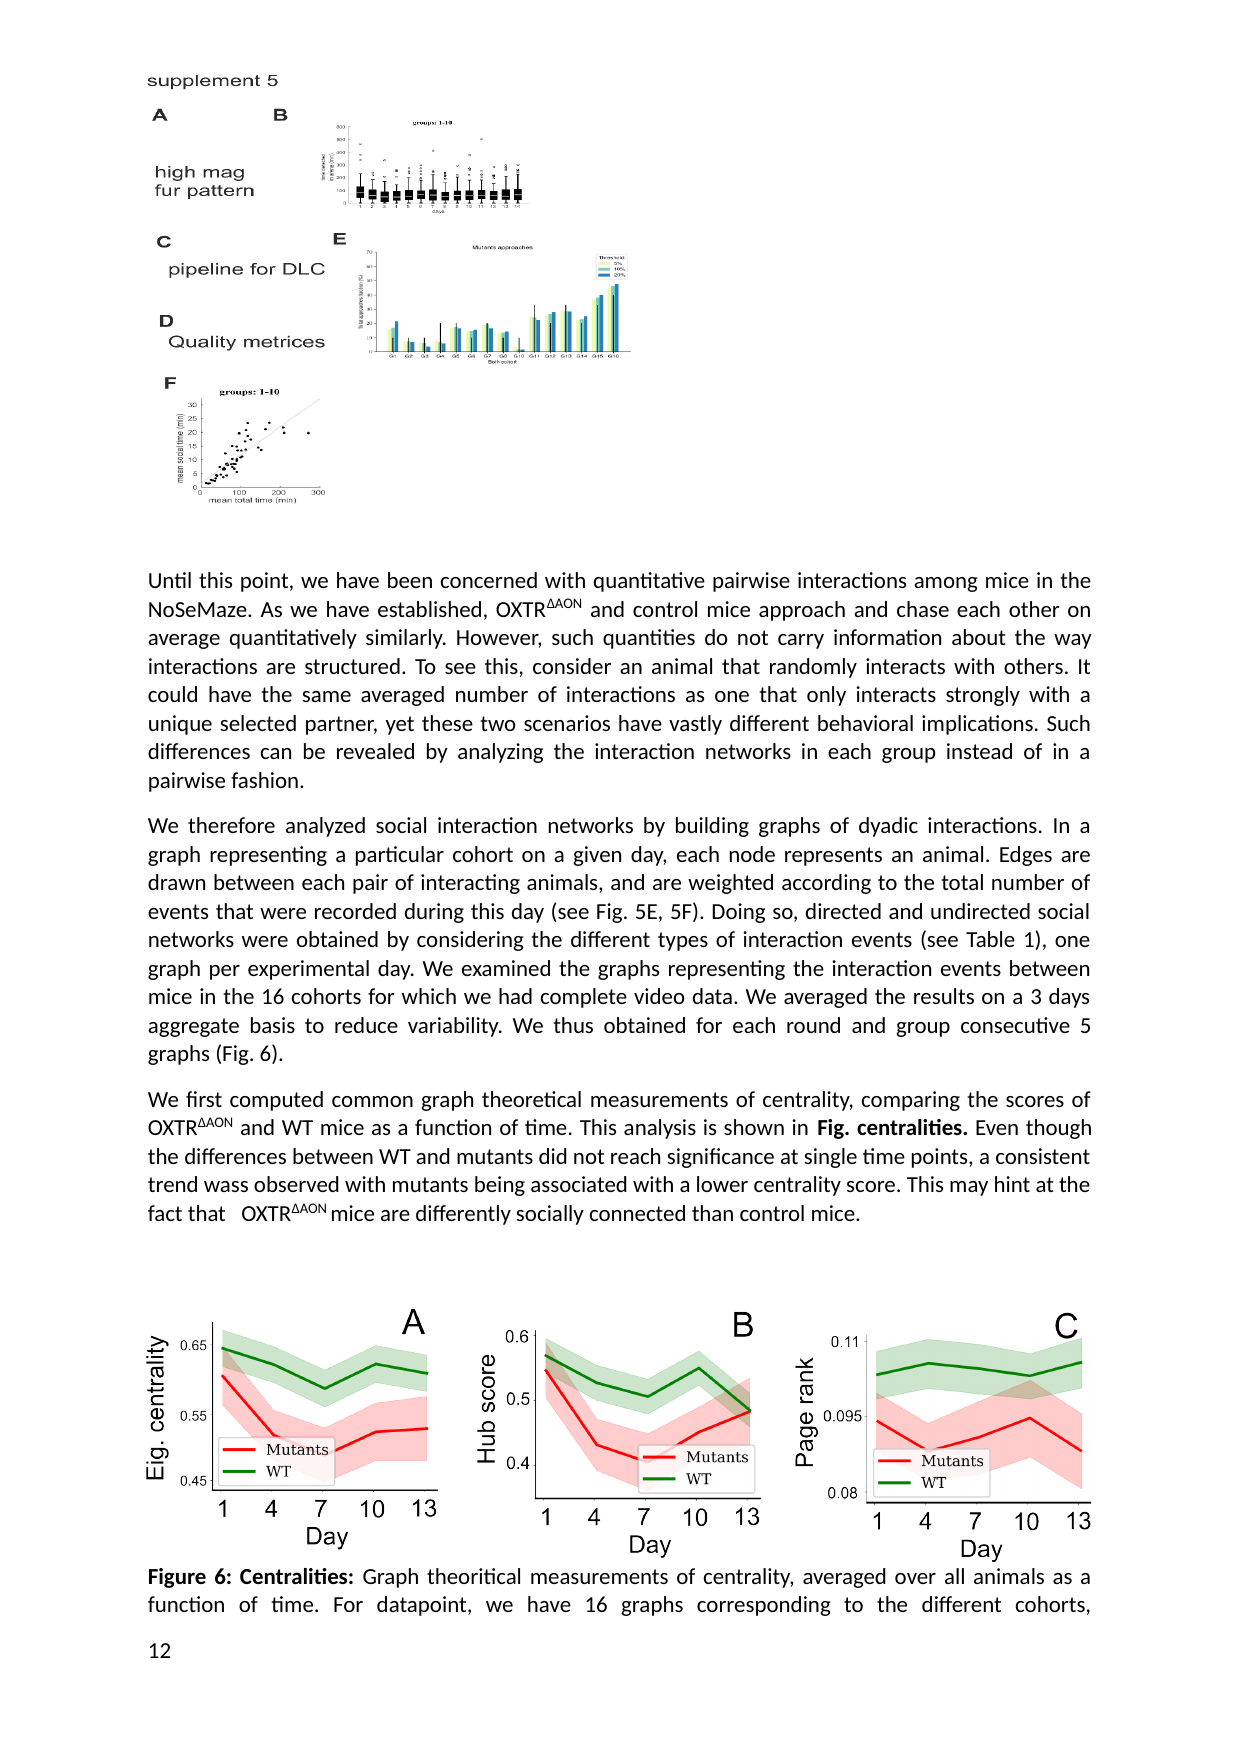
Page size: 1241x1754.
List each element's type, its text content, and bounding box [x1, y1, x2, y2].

text Figure 6: Centralities: Graph theoritical measurements of centrality, averaged over all animals as a function of time. For datapoint, we have 16 graphs corresponding to the different cohorts, [148, 1371, 1093, 1618]
text Until this point, we have been concerned with quantitative pairwise interactions among mice in the NoSeMaze. As we have established, OXTRΔAON and control mice approach and chase each other on average quantitatively similarly. However, such quantities do not carry information about the way interactions are structured. To see this, consider an animal that randomly interacts with others. It could have the same averaged number of interactions as one that only interacts strongly with a unique selected partner, yet these two scenarios have vastly different behavioral implications. Such differences can be revealed by analyzing the interaction networks in each group instead of in a pairwise fashion. [148, 566, 1093, 794]
text We first computed common graph theoretical measurements of centrality, comparing the scores of OXTRΔAON and WT mice as a function of time. This analysis is shown in Fig. centralities. Even though the differences between WT and mutants did not reach significance at single time points, a consistent trend wass observed with mutants being associated with a lower centrality score. This may hint at the fact that OXTRΔAON mice are differently socially connected than control mice. [148, 1085, 1093, 1227]
text We therefore analyzed social interaction networks by building graphs of dyadic interactions. In a graph representing a particular cohort on a given day, each node represents an animal. Edges are drawn between each pair of interacting animals, and are weighted according to the total number of events that were recorded during this day (see Fig. 5E, 5F). Doing so, directed and undirected social networks were obtained by considering the different types of interaction events (see Table 1), one graph per experimental day. We examined the graphs representing the interaction events between mice in the 16 cohorts for which we had complete video data. We averaged the results on a 3 days aggregate basis to reduce variability. We thus obtained for each round and group consecutive 5 graphs (Fig. 6). [148, 811, 1093, 1067]
